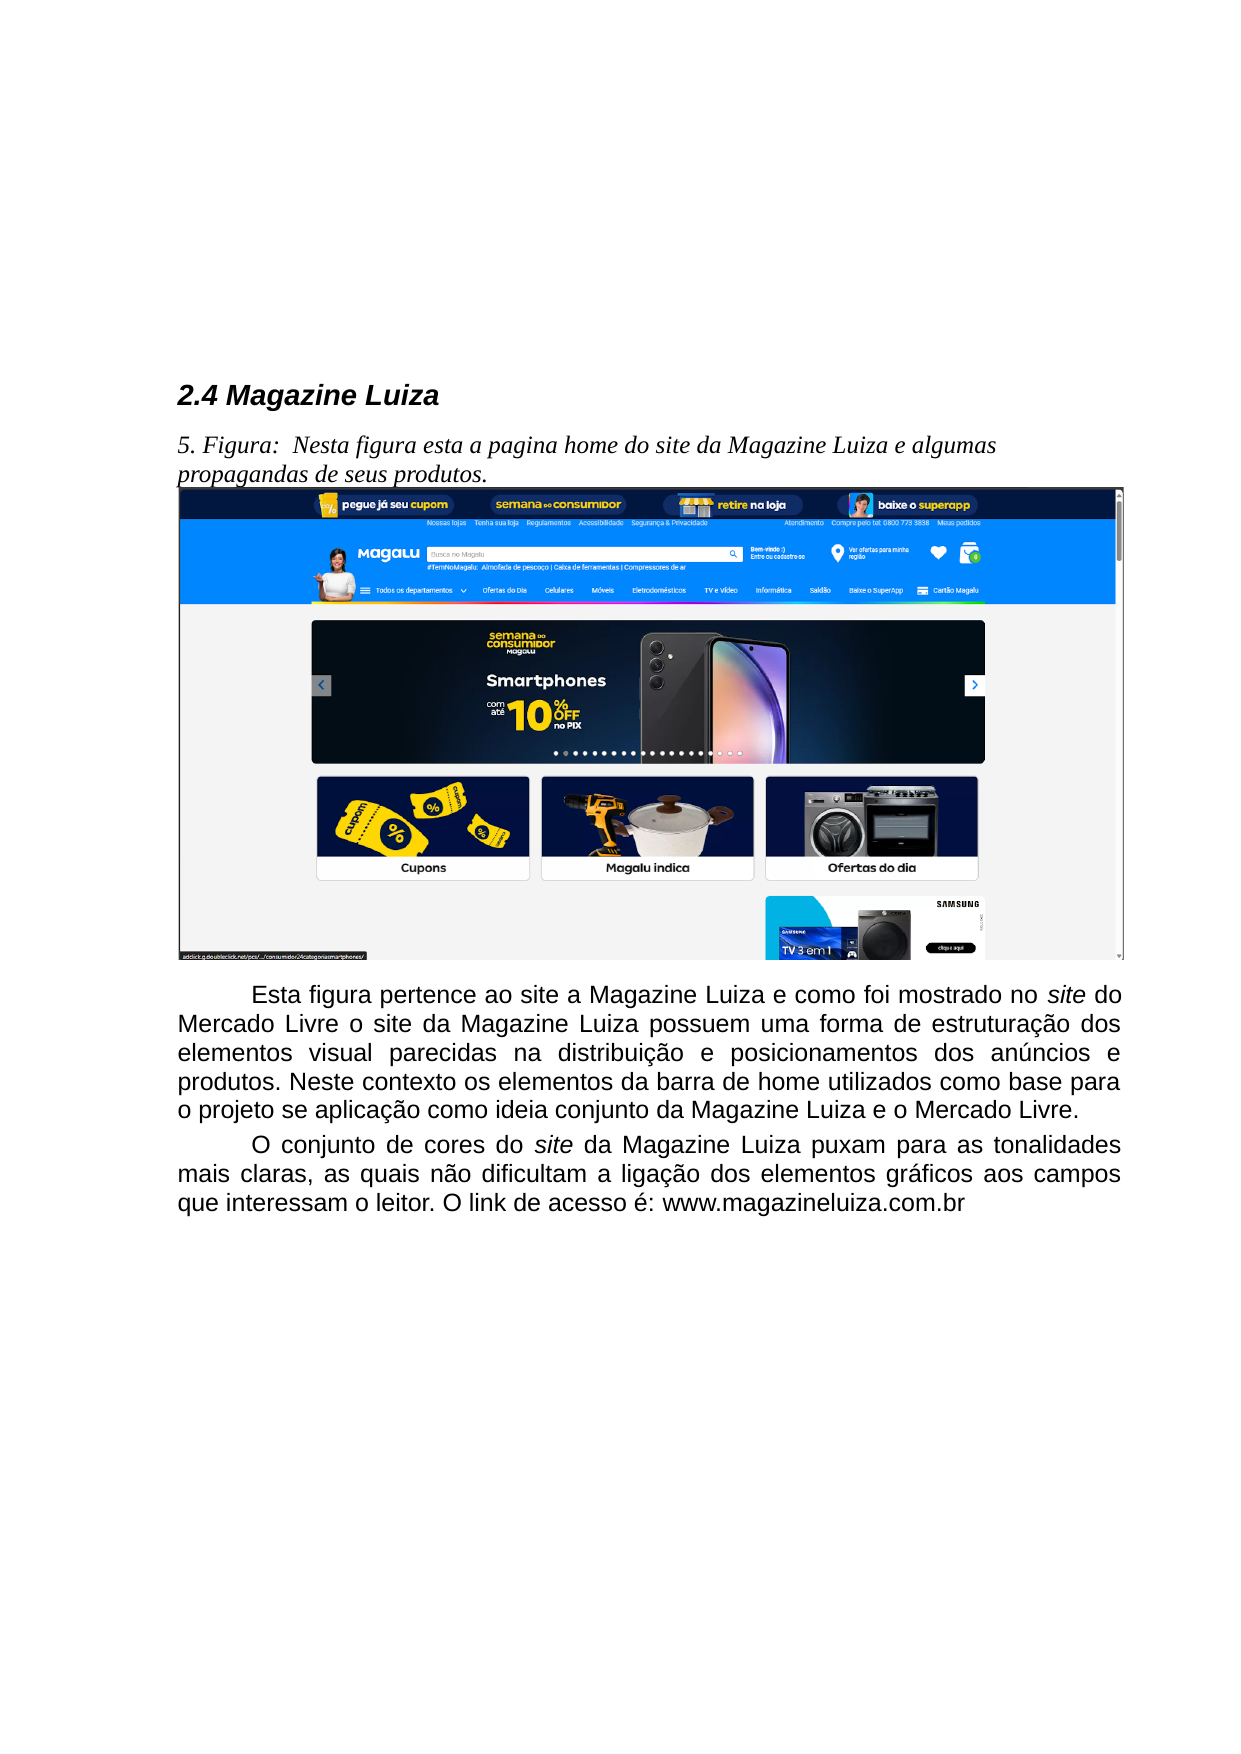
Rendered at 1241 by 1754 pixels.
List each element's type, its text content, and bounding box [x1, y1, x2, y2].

subtitle 2.4 Magazine Luiza [177, 378, 1122, 411]
picture [178, 487, 1124, 960]
text O conjunto de cores do site da Magazine Luiza puxam para as tonalidades mais claras, as quais não dificultam a ligação dos elementos gráficos aos campos que interessam o leitor. O link de acesso é: www.magazineluiza.com.br [177, 1130, 1122, 1216]
text 5. Figura: Nesta figura esta a pagina home do site da Magazine Luiza e algumas propagandas de seus produtos. [177, 430, 1125, 488]
text Esta figura pertence ao site a Magazine Luiza e como foi mostrado no site do Mercado Livre o site da Magazine Luiza possuem uma forma de estruturação dos elementos visual parecidas na distribuição e posicionamentos dos anúncios e produtos. Neste contexto os elementos da barra de home utilizados como base para o projeto se aplicação como ideia conjunto da Magazine Luiza e o Mercado Livre. [177, 980, 1122, 1124]
